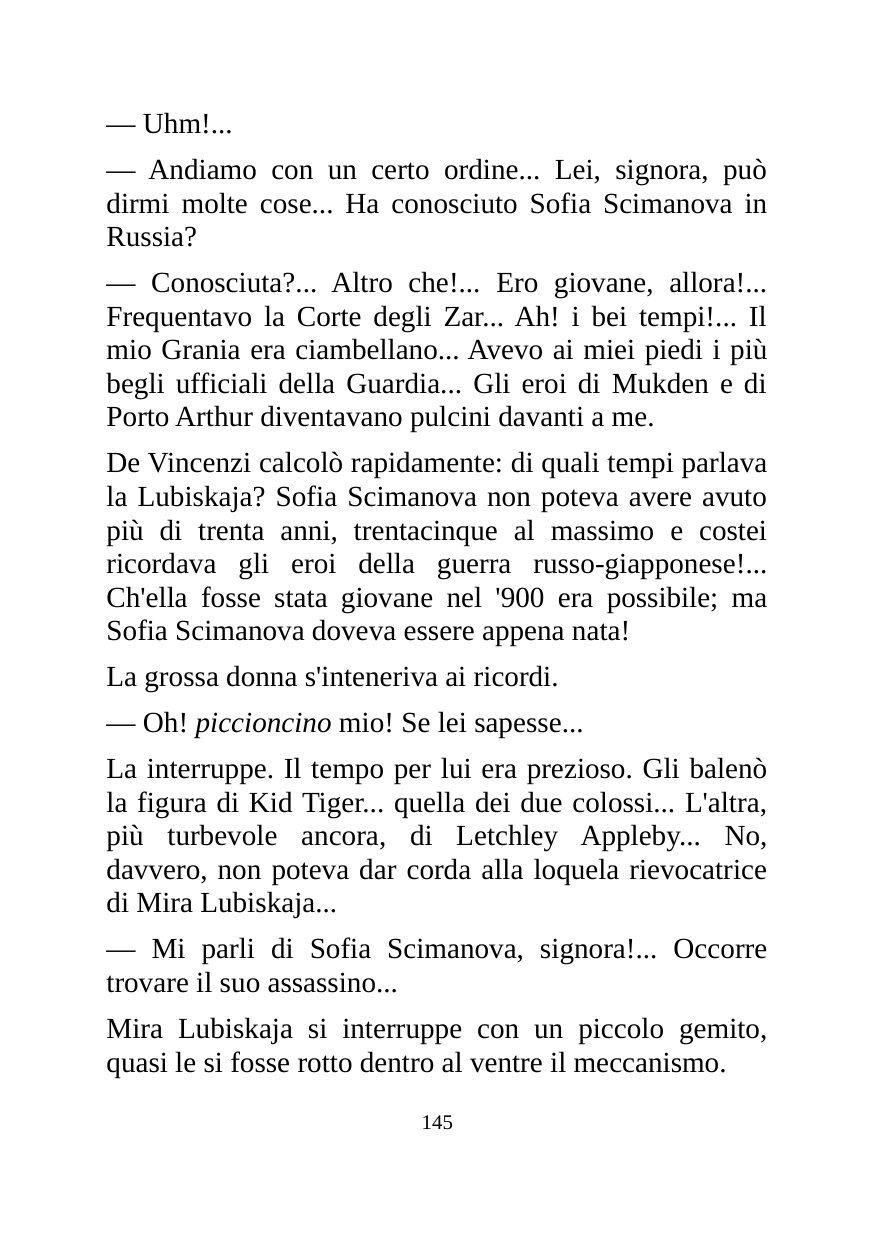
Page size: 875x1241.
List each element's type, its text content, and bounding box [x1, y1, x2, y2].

text — Oh! piccioncino mio! Se lei sapesse... [106, 705, 768, 739]
text La grossa donna s'inteneriva ai ricordi. [106, 659, 768, 693]
text De Vincenzi calcolò rapidamente: di quali tempi parlava la Lubiskaja? Sofia Scimanova non poteva avere avuto più di trenta anni, trentacinque al massimo e costei ricordava gli eroi della guerra russo-giapponese!... Ch'ella fosse stata giovane nel '900 era possibile; ma Sofia Scimanova doveva essere appena nata! [106, 446, 768, 647]
text — Conosciuta?... Altro che!... Ero giovane, allora!... Frequentavo la Corte degli Zar... Ah! i bei tempi!... Il mio Grania era ciambellano... Avevo ai miei piedi i più begli ufficiali della Guardia... Gli eroi di Mukden e di Porto Arthur diventavano pulcini davanti a me. [106, 265, 768, 433]
text — Andiamo con un certo ordine... Lei, signora, può dirmi molte cose... Ha conosciuto Sofia Scimanova in Russia? [106, 152, 768, 253]
text — Uhm!... [106, 106, 768, 140]
text La interruppe. Il tempo per lui era prezioso. Gli balenò la figura di Kid Tiger... quella dei due colossi... L'altra, più turbevole ancora, di Letchley Appleby... No, davvero, non poteva dar corda alla loquela rievocatrice di Mira Lubiskaja... [106, 751, 768, 919]
text — Mi parli di Sofia Scimanova, signora!... Occorre trovare il suo assassino... [106, 932, 768, 999]
text Mira Lubiskaja si interruppe con un piccolo gemito, quasi le si fosse rotto dentro al ventre il meccanismo. [106, 1011, 768, 1078]
